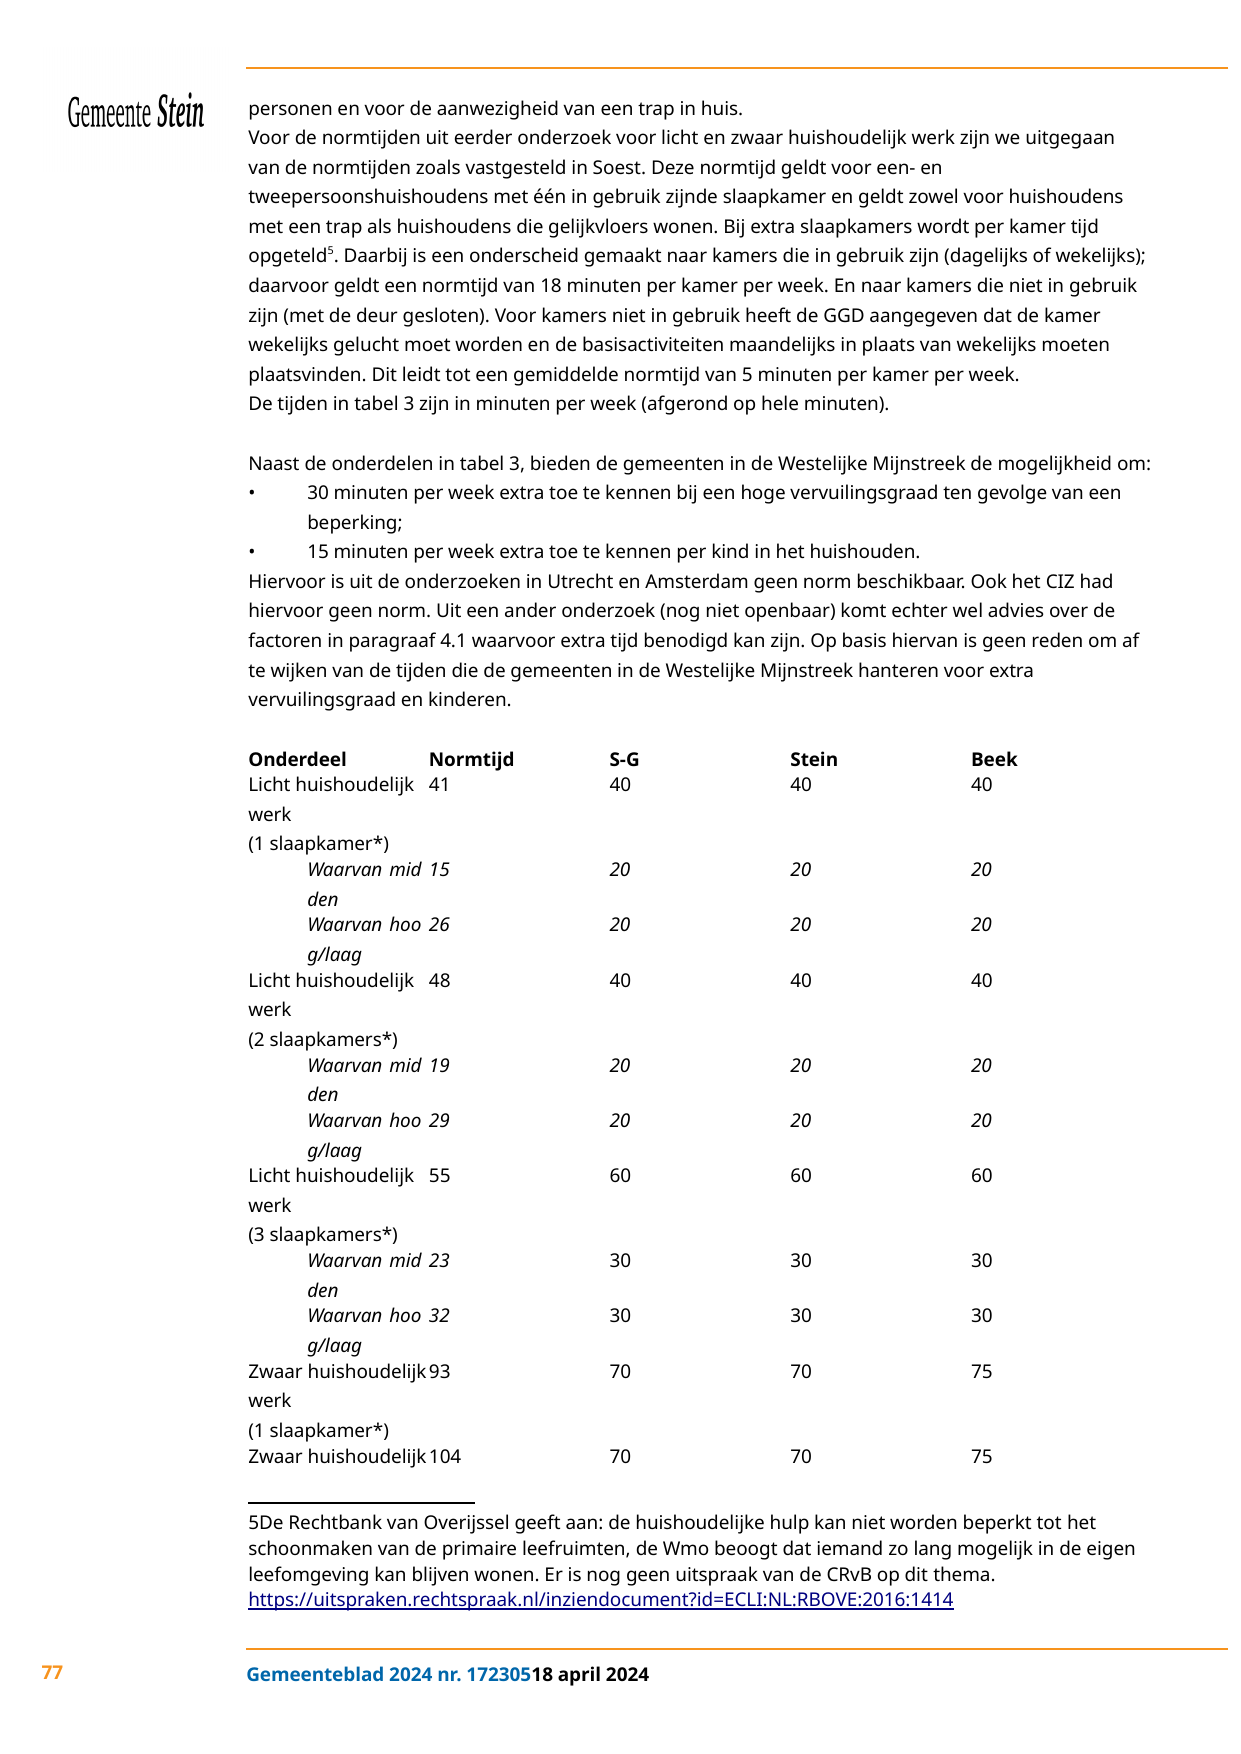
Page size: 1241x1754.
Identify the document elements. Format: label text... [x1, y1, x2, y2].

table_cell 29 [429, 1107, 609, 1162]
table_cell 20 [609, 1107, 790, 1162]
table_cell Waarvan hoog/laag [248, 1303, 429, 1358]
table_cell 30 [971, 1303, 1152, 1358]
table_cell Licht huishoudelijk werk (3 slaapkamers*) [248, 1163, 429, 1247]
table_cell 75 [971, 1358, 1152, 1443]
table_cell Waarvan hoog/laag [248, 912, 429, 967]
table_cell Licht huishoudelijk werk (1 slaapkamer*) [248, 771, 429, 856]
table_cell Licht huishoudelijk werk (2 slaapkamers*) [248, 967, 429, 1052]
table_cell 70 [790, 1443, 971, 1469]
table_cell 70 [790, 1358, 971, 1443]
table_cell 41 [429, 771, 609, 856]
picture [41, 47, 231, 172]
table_cell 40 [609, 967, 790, 1052]
table_cell 20 [971, 912, 1152, 967]
table_cell 40 [790, 967, 971, 1052]
table_cell 30 [790, 1248, 971, 1303]
text Hiervoor is uit de onderzoeken in Utrecht en Amsterdam geen norm beschikbaar. Ook het CIZ had hiervoor geen norm. Uit een ander onderzoek (nog niet openbaar) komt echter wel advies over de factoren in paragraaf 4.1 waarvoor extra tijd benodigd kan zijn. Op basis hiervan is geen reden om af te wijken van de tijden die de gemeenten in de Westelijke Mijnstreek hanteren voor extra vervuilingsgraad en kinderen. [248, 568, 1152, 712]
table_cell 30 [971, 1248, 1152, 1303]
table_cell 20 [790, 1052, 971, 1107]
table_header Normtijd [429, 746, 609, 771]
table_cell 60 [971, 1163, 1152, 1247]
table_cell 32 [429, 1303, 609, 1358]
table_cell 104 [429, 1443, 609, 1469]
text Voor de normtijden uit eerder onderzoek voor licht en zwaar huishoudelijk werk zijn we uitgegaan van de normtijden zoals vastgesteld in Soest. Deze normtijd geldt voor een- en tweepersoonshuishoudens met één in gebruik zijnde slaapkamer en geldt zowel voor huishoudens met een trap als huishoudens die gelijkvloers wonen. Bij extra slaapkamers wordt per kamer tijd opgeteld. Daarbij is een onderscheid gemaakt naar kamers die in gebruik zijn (dagelijks of wekelijks); daarvoor geldt een normtijd van 18 minuten per kamer per week. En naar kamers die niet in gebruik zijn (met de deur gesloten). Voor kamers niet in gebruik heeft de GGD aangegeven dat de kamer wekelijks gelucht moet worden en de basisactiviteiten maandelijks in plaats van wekelijks moeten plaatsvinden. Dit leidt tot een gemiddelde normtijd van 5 minuten per kamer per week. [248, 124, 1152, 387]
table_cell 30 [609, 1303, 790, 1358]
table_cell 40 [971, 967, 1152, 1052]
table_cell 48 [429, 967, 609, 1052]
table_cell Waarvan hoog/laag [248, 1107, 429, 1162]
table_cell 93 [429, 1358, 609, 1443]
table_cell 23 [429, 1248, 609, 1303]
table_cell 75 [971, 1443, 1152, 1469]
text Naast de onderdelen in tabel 3, bieden de gemeenten in de Westelijke Mijnstreek de mogelijkheid om: [248, 450, 1152, 476]
table_cell 20 [790, 856, 971, 912]
table_cell Zwaar huishoudelijk werk (1 slaapkamer*) [248, 1358, 429, 1443]
table_header Beek [971, 746, 1152, 771]
table_cell 26 [429, 912, 609, 967]
table_cell 20 [971, 1107, 1152, 1162]
table_header Stein [790, 746, 971, 771]
list 15 minuten per week extra toe te kennen per kind in het huishouden. [248, 538, 1152, 564]
list 30 minuten per week extra toe te kennen bij een hoge vervuilingsgraad ten gevolge van een beperking; [248, 479, 1152, 535]
table_header S-G [609, 746, 790, 771]
table_cell 60 [609, 1163, 790, 1247]
text personen en voor de aanwezigheid van een trap in huis. [248, 95, 1152, 121]
table_cell 30 [790, 1303, 971, 1358]
table_cell 19 [429, 1052, 609, 1107]
table_cell 70 [609, 1358, 790, 1443]
table_cell 70 [609, 1443, 790, 1469]
table_cell Waarvan midden [248, 856, 429, 912]
text De tijden in tabel 3 zijn in minuten per week (afgerond op hele minuten). [248, 391, 1152, 416]
table_cell 30 [609, 1248, 790, 1303]
table_cell 20 [609, 912, 790, 967]
table_cell 40 [790, 771, 971, 856]
text De Rechtbank van Overijssel geeft aan: de huishoudelijke hulp kan niet worden beperkt tot het schoonmaken van de primaire leefruimten, de Wmo beoogt dat iemand zo lang mogelijk in de eigen leefomgeving kan blijven wonen. Er is nog geen uitspraak van de CRvB op dit thema. https://uitspraken.rechtspraak.nl/inziendocument?id=ECLI:NL:RBOVE:2016:1414 [248, 1509, 1152, 1612]
table_cell 20 [609, 856, 790, 912]
table_cell 55 [429, 1163, 609, 1247]
table_cell 40 [971, 771, 1152, 856]
table_cell 60 [790, 1163, 971, 1247]
table_cell Waarvan midden [248, 1052, 429, 1107]
table_header Onderdeel [248, 746, 429, 771]
table_cell 15 [429, 856, 609, 912]
table_cell Waarvan midden [248, 1248, 429, 1303]
table_cell 20 [790, 1107, 971, 1162]
table_cell 20 [790, 912, 971, 967]
table_cell 20 [971, 1052, 1152, 1107]
table_cell Zwaar huishoudelijk [248, 1443, 429, 1469]
table_cell 40 [609, 771, 790, 856]
table_cell 20 [609, 1052, 790, 1107]
table_cell 20 [971, 856, 1152, 912]
